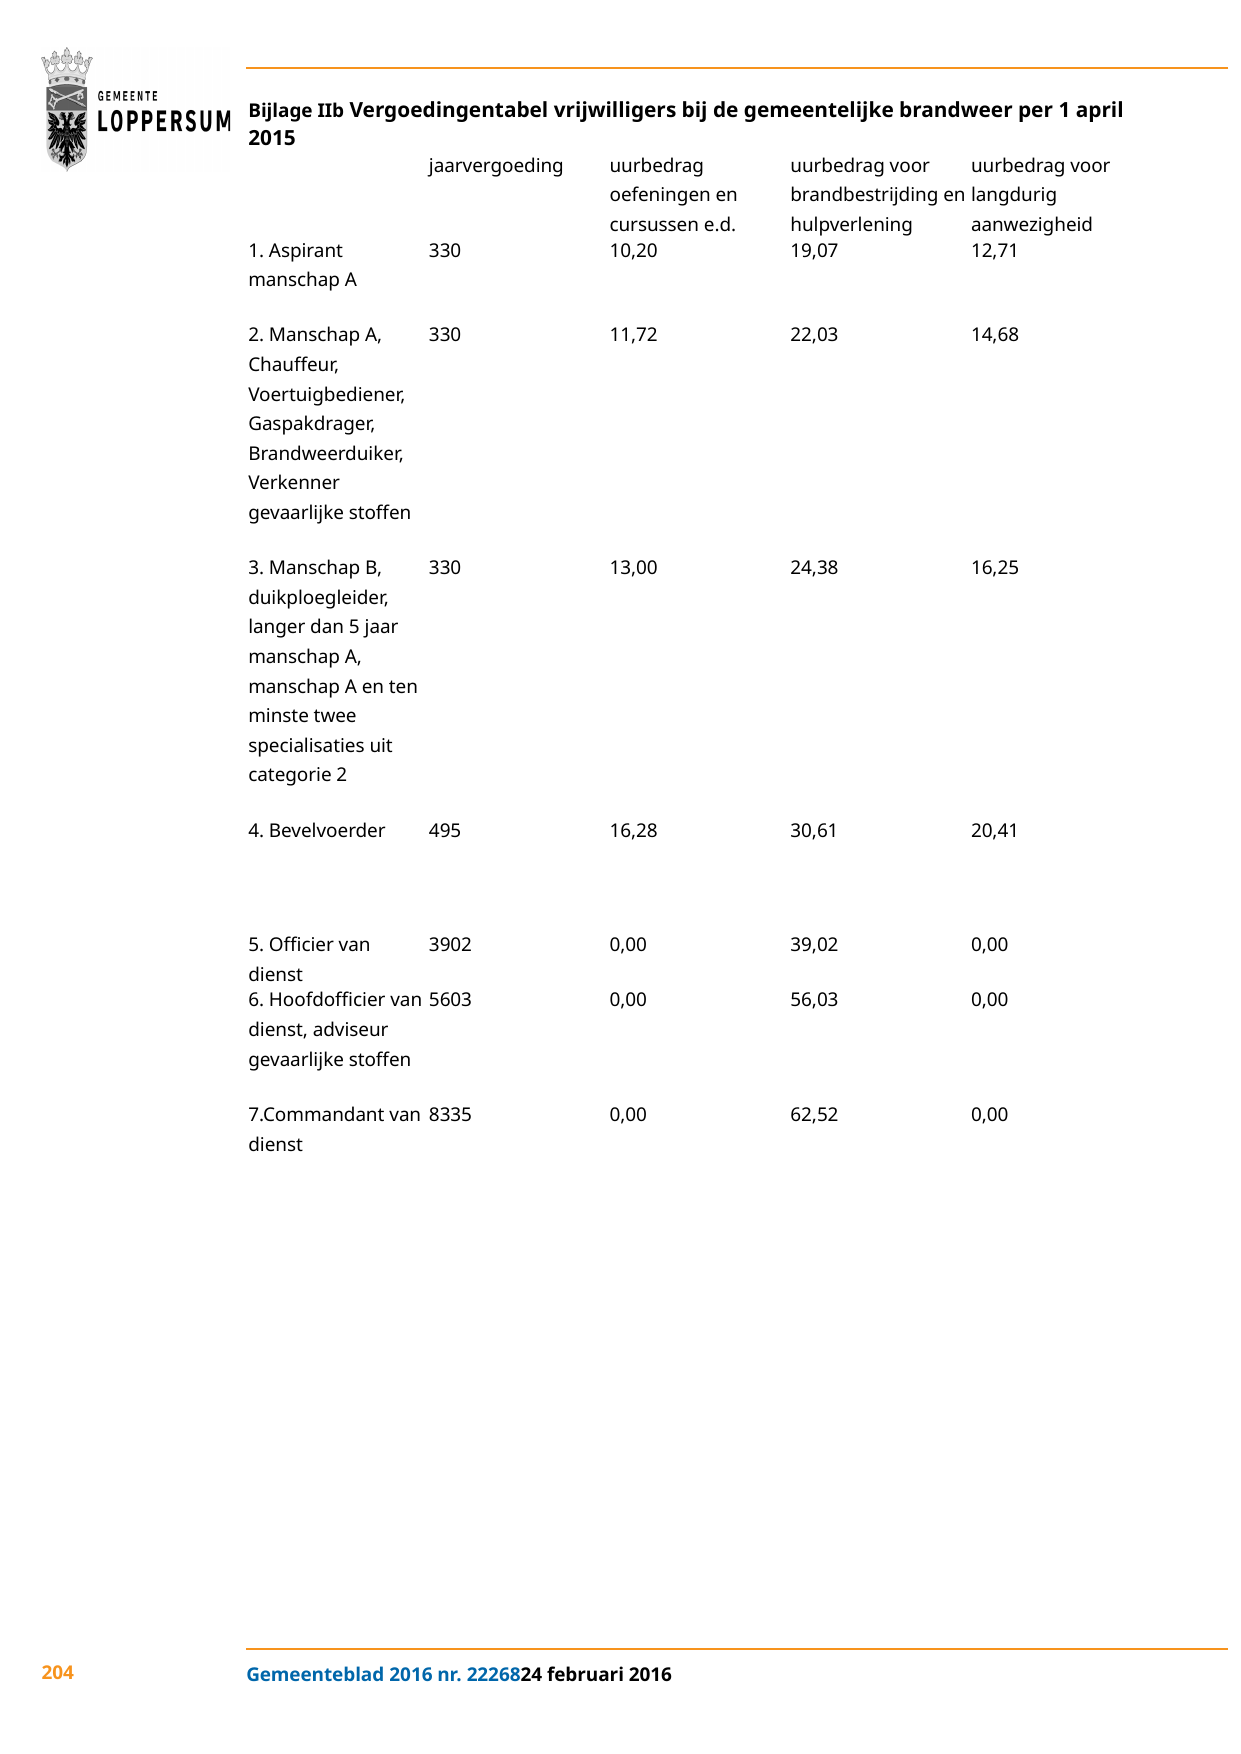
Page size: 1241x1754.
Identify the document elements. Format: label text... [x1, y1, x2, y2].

table_cell 11,72 [609, 322, 790, 554]
table_cell 330 [429, 237, 609, 322]
table_cell 62,52 [790, 1101, 971, 1186]
table_cell 4. Bevelvoerder [248, 817, 429, 931]
table_cell 330 [429, 555, 609, 817]
table_cell 6. Hoofdofficier van dienst, adviseur gevaarlijke stoffen [248, 987, 429, 1101]
table_cell 0,00 [609, 1101, 790, 1186]
table_cell 2. Manschap A, Chauffeur, Voertuigbediener, Gaspakdrager, Brandweerduiker, Verkenner gevaarlijke stoffen [248, 322, 429, 554]
table_cell 16,25 [971, 555, 1152, 817]
table_cell 13,00 [609, 555, 790, 817]
table_cell 56,03 [790, 987, 971, 1101]
table_cell 12,71 [971, 237, 1152, 322]
table_cell 19,07 [790, 237, 971, 322]
table_cell 39,02 [790, 931, 971, 987]
table_cell 16,28 [609, 817, 790, 931]
table_header [248, 152, 429, 237]
table_header uurbedrag oefeningen en cursussen e.d. [609, 152, 790, 237]
table_cell 495 [429, 817, 609, 931]
table_header uurbedrag voor brandbestrijding en hulpverlening [790, 152, 971, 237]
table_cell 0,00 [971, 987, 1152, 1101]
table_cell 0,00 [609, 987, 790, 1101]
table_cell 330 [429, 322, 609, 554]
table_cell 1. Aspirant manschap A [248, 237, 429, 322]
table_cell 10,20 [609, 237, 790, 322]
table_cell 3. Manschap B, duikploegleider, langer dan 5 jaar manschap A, manschap A en ten minste twee specialisaties uit categorie 2 [248, 555, 429, 817]
table_header uurbedrag voor langdurig aanwezigheid [971, 152, 1152, 237]
table_cell 22,03 [790, 322, 971, 554]
table_cell 5. Officier van dienst [248, 931, 429, 987]
text Bijlage IIb Vergoedingentabel vrijwilligers bij de gemeentelijke brandweer per 1 april 2015 [248, 95, 1152, 152]
table_cell 0,00 [971, 931, 1152, 987]
table_cell 0,00 [971, 1101, 1152, 1186]
table_cell 24,38 [790, 555, 971, 817]
table_cell 3902 [429, 931, 609, 987]
table_cell 14,68 [971, 322, 1152, 554]
table_cell 7.Commandant van dienst [248, 1101, 429, 1186]
table_cell 5603 [429, 987, 609, 1101]
table_cell 20,41 [971, 817, 1152, 931]
table_cell 0,00 [609, 931, 790, 987]
picture [41, 47, 231, 172]
table_cell 30,61 [790, 817, 971, 931]
table_cell 8335 [429, 1101, 609, 1186]
table_header jaarvergoeding [429, 152, 609, 237]
